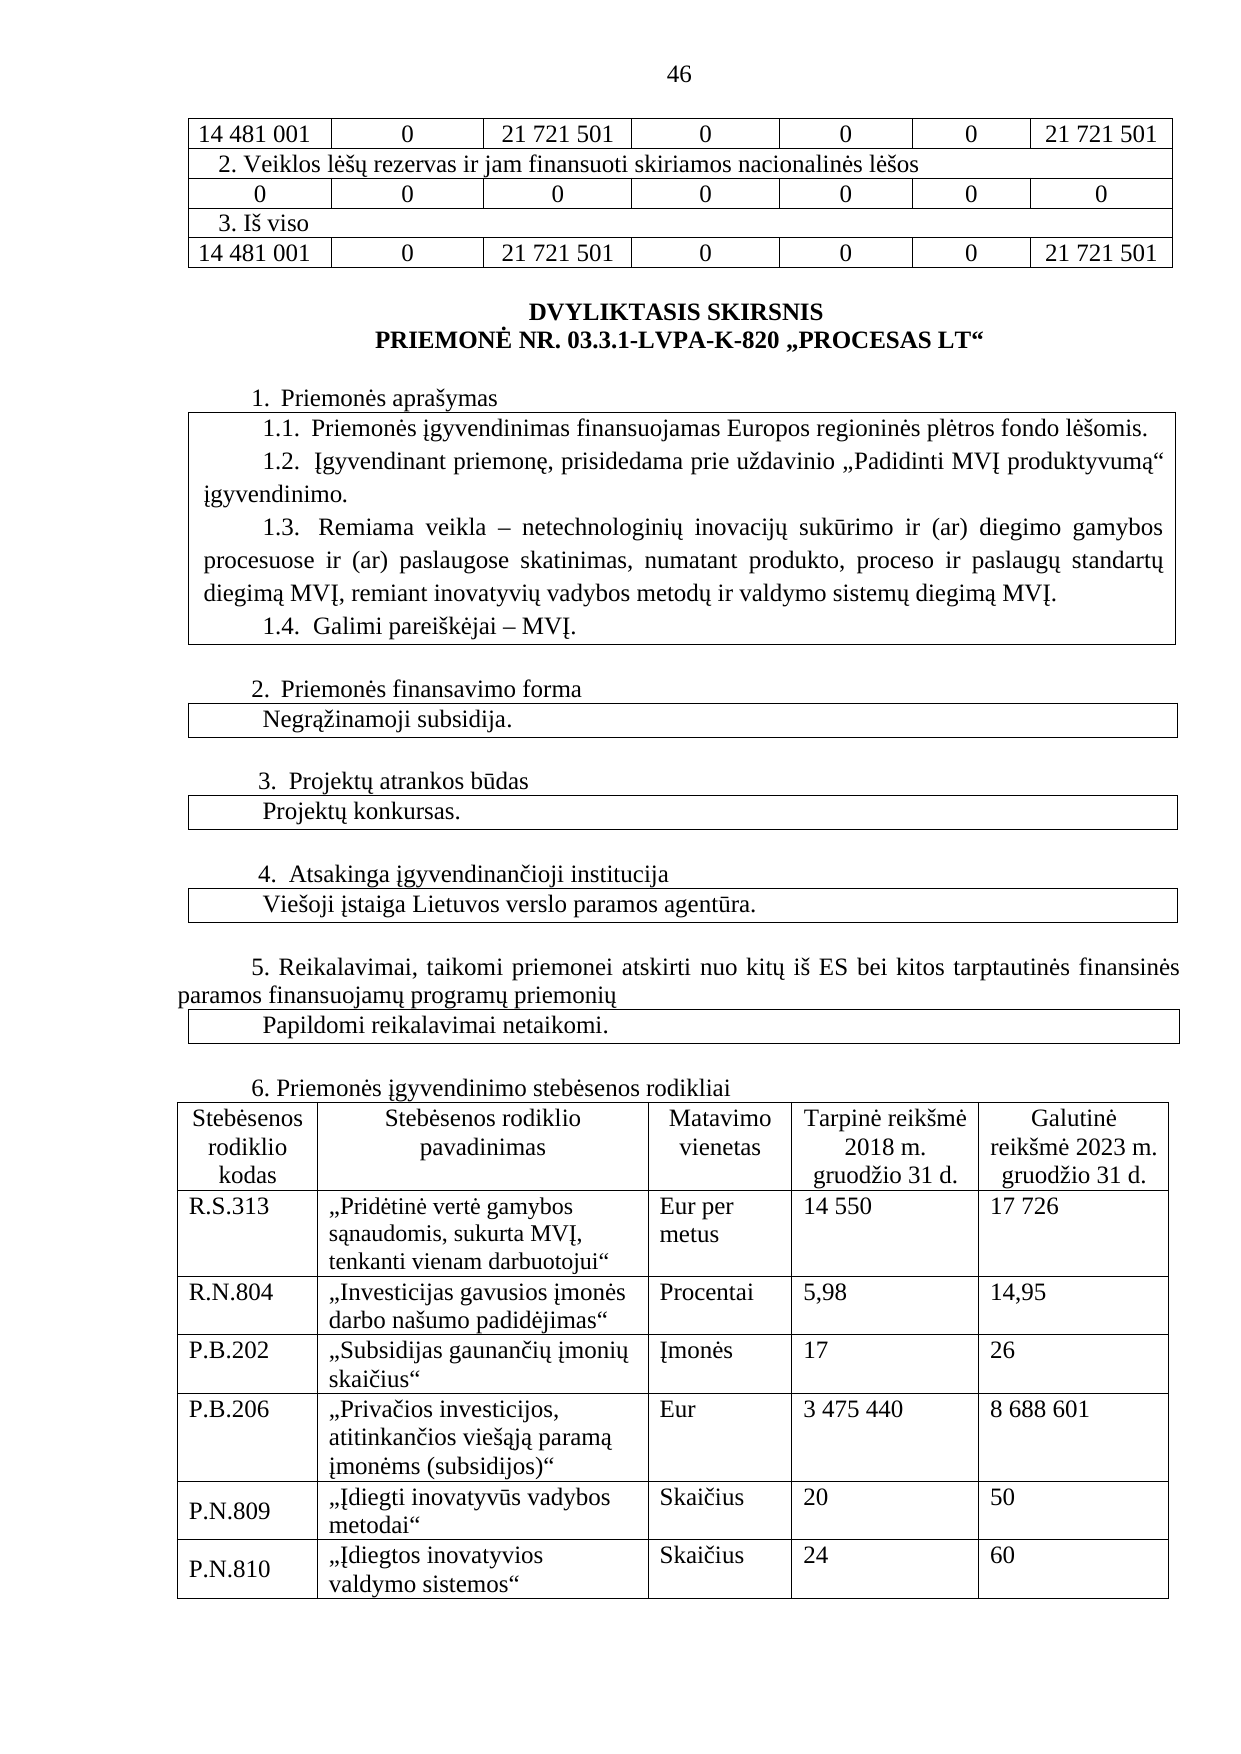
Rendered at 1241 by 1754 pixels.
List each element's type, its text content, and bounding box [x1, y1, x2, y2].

table_cell 1.2. Įgyvendinant priemonę, prisidedama prie uždavinio „Padidinti MVĮ produktyvumą“ įgyvendinimo. [189, 446, 1175, 512]
table_cell Eur per metus [649, 1191, 791, 1276]
table_cell 2. Veiklos lėšų rezervas ir jam finansuoti skiriamos nacionalinės lėšos [189, 149, 1172, 178]
text DVYLIKTASIS SKIRSNIS [177, 297, 1181, 326]
text 4. Atsakinga įgyvendinančioji institucija [258, 859, 1181, 888]
table_cell 24 [792, 1540, 978, 1598]
table_cell Eur [649, 1394, 791, 1481]
table_header Projektų konkursas. [189, 796, 1177, 829]
table_cell 21 721 501 [484, 119, 631, 148]
table_cell P.N.809 [178, 1482, 317, 1539]
table_header Negrąžinamoji subsidija. [189, 704, 1177, 737]
table_cell 0 [780, 119, 912, 148]
table_header Galutinė reikšmė 2023 m. gruodžio 31 d. [979, 1103, 1168, 1190]
text 3. Projektų atrankos būdas [258, 766, 1181, 795]
table_cell 8 688 601 [979, 1394, 1168, 1481]
table_cell 3 475 440 [792, 1394, 978, 1481]
table_cell 17 [792, 1335, 978, 1393]
table_header Stebėsenos rodiklio pavadinimas [318, 1103, 648, 1190]
table_cell P.N.810 [178, 1540, 317, 1598]
table_cell „Investicijas gavusios įmonės darbo našumo padidėjimas“ [318, 1277, 648, 1334]
table_header 1.1. Priemonės įgyvendinimas finansuojamas Europos regioninės plėtros fondo lėšomis. [189, 413, 1175, 446]
table_cell Skaičius [649, 1540, 791, 1598]
text 5. Reikalavimai, taikomi priemonei atskirti nuo kitų iš ES bei kitos tarptautinės finansinės paramos finansuojamų programų priemonių [177, 952, 1181, 1009]
table_cell 0 [913, 179, 1030, 207]
table_cell P.B.202 [178, 1335, 317, 1393]
text 2. Priemonės finansavimo forma [251, 674, 1181, 703]
table_cell 0 [332, 179, 483, 207]
text 6. Priemonės įgyvendinimo stebėsenos rodikliai [177, 1073, 1181, 1102]
table_cell 0 [913, 238, 1030, 267]
text PRIEMONĖ NR. 03.3.1-LVPA-K-820 „PROCESAS LT“ [177, 326, 1181, 354]
table_cell 17 726 [979, 1191, 1168, 1276]
table_cell 21 721 501 [484, 238, 631, 267]
table_header Papildomi reikalavimai netaikomi. [189, 1010, 1179, 1043]
table_cell 0 [780, 179, 912, 207]
table_cell „Privačios investicijos, atitinkančios viešąją paramą įmonėms (subsidijos)“ [318, 1394, 648, 1481]
table_cell „Subsidijas gaunančių įmonių skaičius“ [318, 1335, 648, 1393]
table_header Tarpinė reikšmė 2018 m. gruodžio 31 d. [792, 1103, 978, 1190]
table_cell 14 550 [792, 1191, 978, 1276]
table_cell 20 [792, 1482, 978, 1539]
table_cell 1.3. Remiama veikla – netechnologinių inovacijų sukūrimo ir (ar) diegimo gamybos procesuose ir (ar) paslaugose skatinimas, numatant produkto, proceso ir paslaugų standartų diegimą MVĮ, remiant inovatyvių vadybos metodų ir valdymo sistemų diegimą MVĮ. [189, 512, 1175, 611]
table_cell 14,95 [979, 1277, 1168, 1334]
table_cell 0 [913, 119, 1030, 148]
table_cell „Įdiegtos inovatyvios valdymo sistemos“ [318, 1540, 648, 1598]
table_cell 60 [979, 1540, 1168, 1598]
text 1. Priemonės aprašymas [251, 383, 1181, 412]
table_cell 0 [484, 179, 631, 207]
table_cell 26 [979, 1335, 1168, 1393]
table_cell 21 721 501 [1031, 119, 1172, 148]
table_cell 0 [632, 179, 779, 207]
table_cell 0 [632, 238, 779, 267]
table_cell 50 [979, 1482, 1168, 1539]
table_cell 0 [1031, 179, 1172, 207]
table_cell 21 721 501 [1031, 238, 1172, 267]
table_cell 1.4. Galimi pareiškėjai – MVĮ. [189, 611, 1175, 644]
table_header Viešoji įstaiga Lietuvos verslo paramos agentūra. [189, 889, 1177, 922]
table_cell 0 [780, 238, 912, 267]
table_header Stebėsenos rodiklio kodas [178, 1103, 317, 1190]
table_cell „Pridėtinė vertė gamybos sąnaudomis, sukurta MVĮ, tenkanti vienam darbuotojui“ [318, 1191, 648, 1276]
table_cell R.N.804 [178, 1277, 317, 1334]
table_header Matavimo vienetas [649, 1103, 791, 1190]
table_cell 0 [332, 119, 483, 148]
table_cell 14 481 001 [189, 119, 331, 148]
table_cell Procentai [649, 1277, 791, 1334]
table_cell 0 [189, 179, 331, 207]
table_cell 0 [332, 238, 483, 267]
table_cell 0 [632, 119, 779, 148]
table_cell R.S.313 [178, 1191, 317, 1276]
table_cell 14 481 001 [189, 238, 331, 267]
table_cell P.B.206 [178, 1394, 317, 1481]
table_cell Įmonės [649, 1335, 791, 1393]
table_cell 3. Iš viso [189, 209, 1172, 237]
table_cell 5,98 [792, 1277, 978, 1334]
table_cell Skaičius [649, 1482, 791, 1539]
table_cell „Įdiegti inovatyvūs vadybos metodai“ [318, 1482, 648, 1539]
